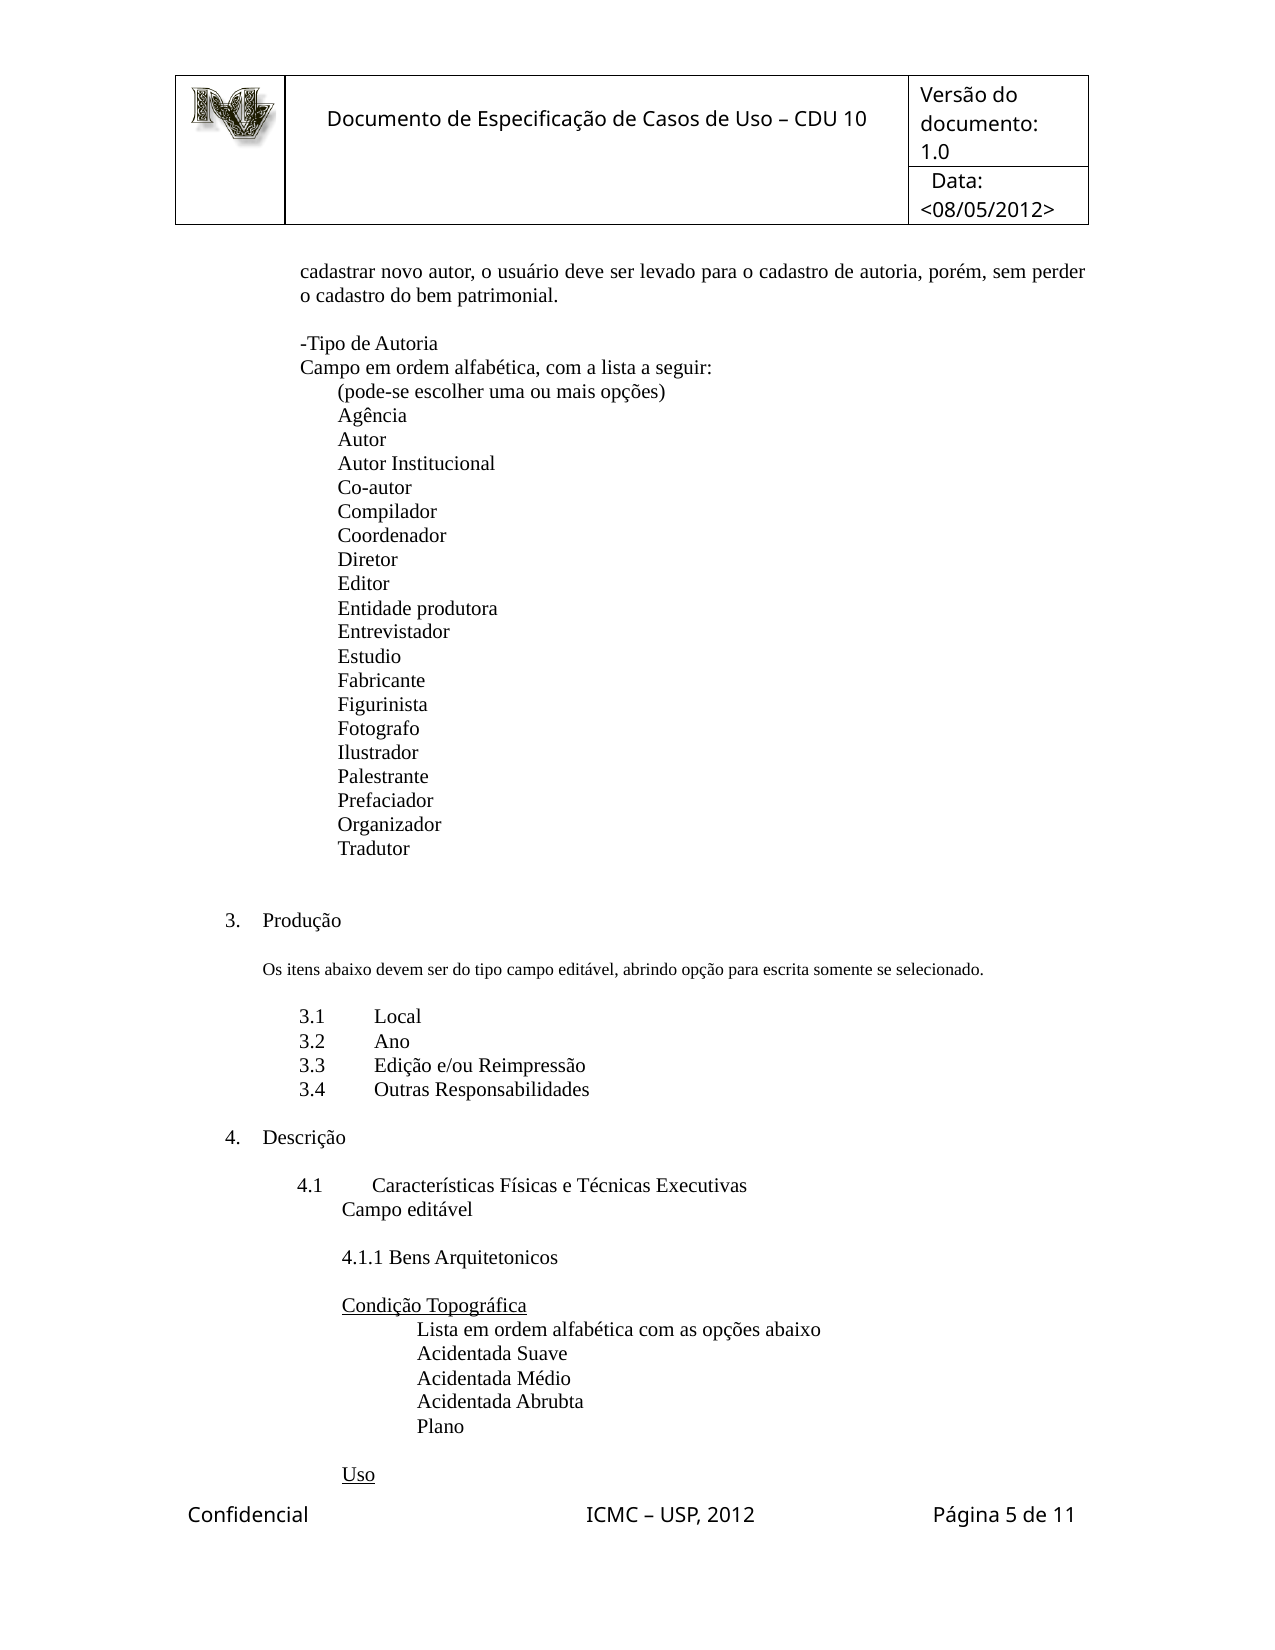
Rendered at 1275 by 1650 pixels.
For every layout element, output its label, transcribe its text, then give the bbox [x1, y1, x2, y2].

text Organizador [187, 812, 1087, 836]
text Acidentada Abrubta [192, 1389, 1087, 1413]
text (pode-se escolher uma ou mais opções) [187, 379, 1087, 403]
text Prefaciador [187, 788, 1087, 812]
text Condição Topográfica [192, 1293, 1087, 1317]
text Palestrante [187, 764, 1087, 788]
text Acidentada Suave [192, 1341, 1087, 1365]
text Campo em ordem alfabética, com a lista a seguir: [300, 355, 1087, 379]
text Co-autor [187, 475, 1087, 499]
text Os itens abaixo devem ser do tipo campo editável, abrindo opção para escrita somente se selecionado. [187, 956, 1087, 980]
text Fabricante [187, 668, 1087, 692]
text Uso [192, 1462, 1087, 1486]
text Tradutor [187, 836, 1087, 860]
list Outras Responsabilidades [299, 1077, 1087, 1101]
text -Tipo de Autoria [300, 331, 1087, 355]
text Editor [187, 571, 1087, 595]
text Autor Institucional [187, 451, 1087, 475]
text Estudio [187, 643, 1087, 668]
text 4.1 Características Físicas e Técnicas Executivas [192, 1173, 1087, 1197]
list Descrição [225, 1125, 1087, 1149]
text Lista em ordem alfabética com as opções abaixo [192, 1317, 1087, 1341]
text 4.1.1 Bens Arquitetonicos [192, 1245, 1087, 1269]
list Ano [299, 1028, 1087, 1053]
text Compilador [187, 499, 1087, 523]
text Figurinista [187, 692, 1087, 716]
text Campo editável [192, 1197, 1087, 1221]
text Entidade produtora [187, 595, 1087, 619]
text Ilustrador [187, 740, 1087, 764]
list Local [299, 1004, 1087, 1028]
text Autor [187, 427, 1087, 451]
text Coordenador [187, 523, 1087, 547]
text Plano [192, 1413, 1087, 1438]
text Diretor [187, 547, 1087, 571]
list Produção [225, 908, 1087, 932]
text Agência [187, 403, 1087, 427]
list Edição e/ou Reimpressão [299, 1053, 1087, 1077]
text Acidentada Médio [192, 1365, 1087, 1389]
text Entrevistador [187, 619, 1087, 643]
text Fotografo [187, 716, 1087, 740]
text cadastrar novo autor, o usuário deve ser levado para o cadastro de autoria, porém, sem perder o cadastro do bem patrimonial. [300, 258, 1087, 307]
